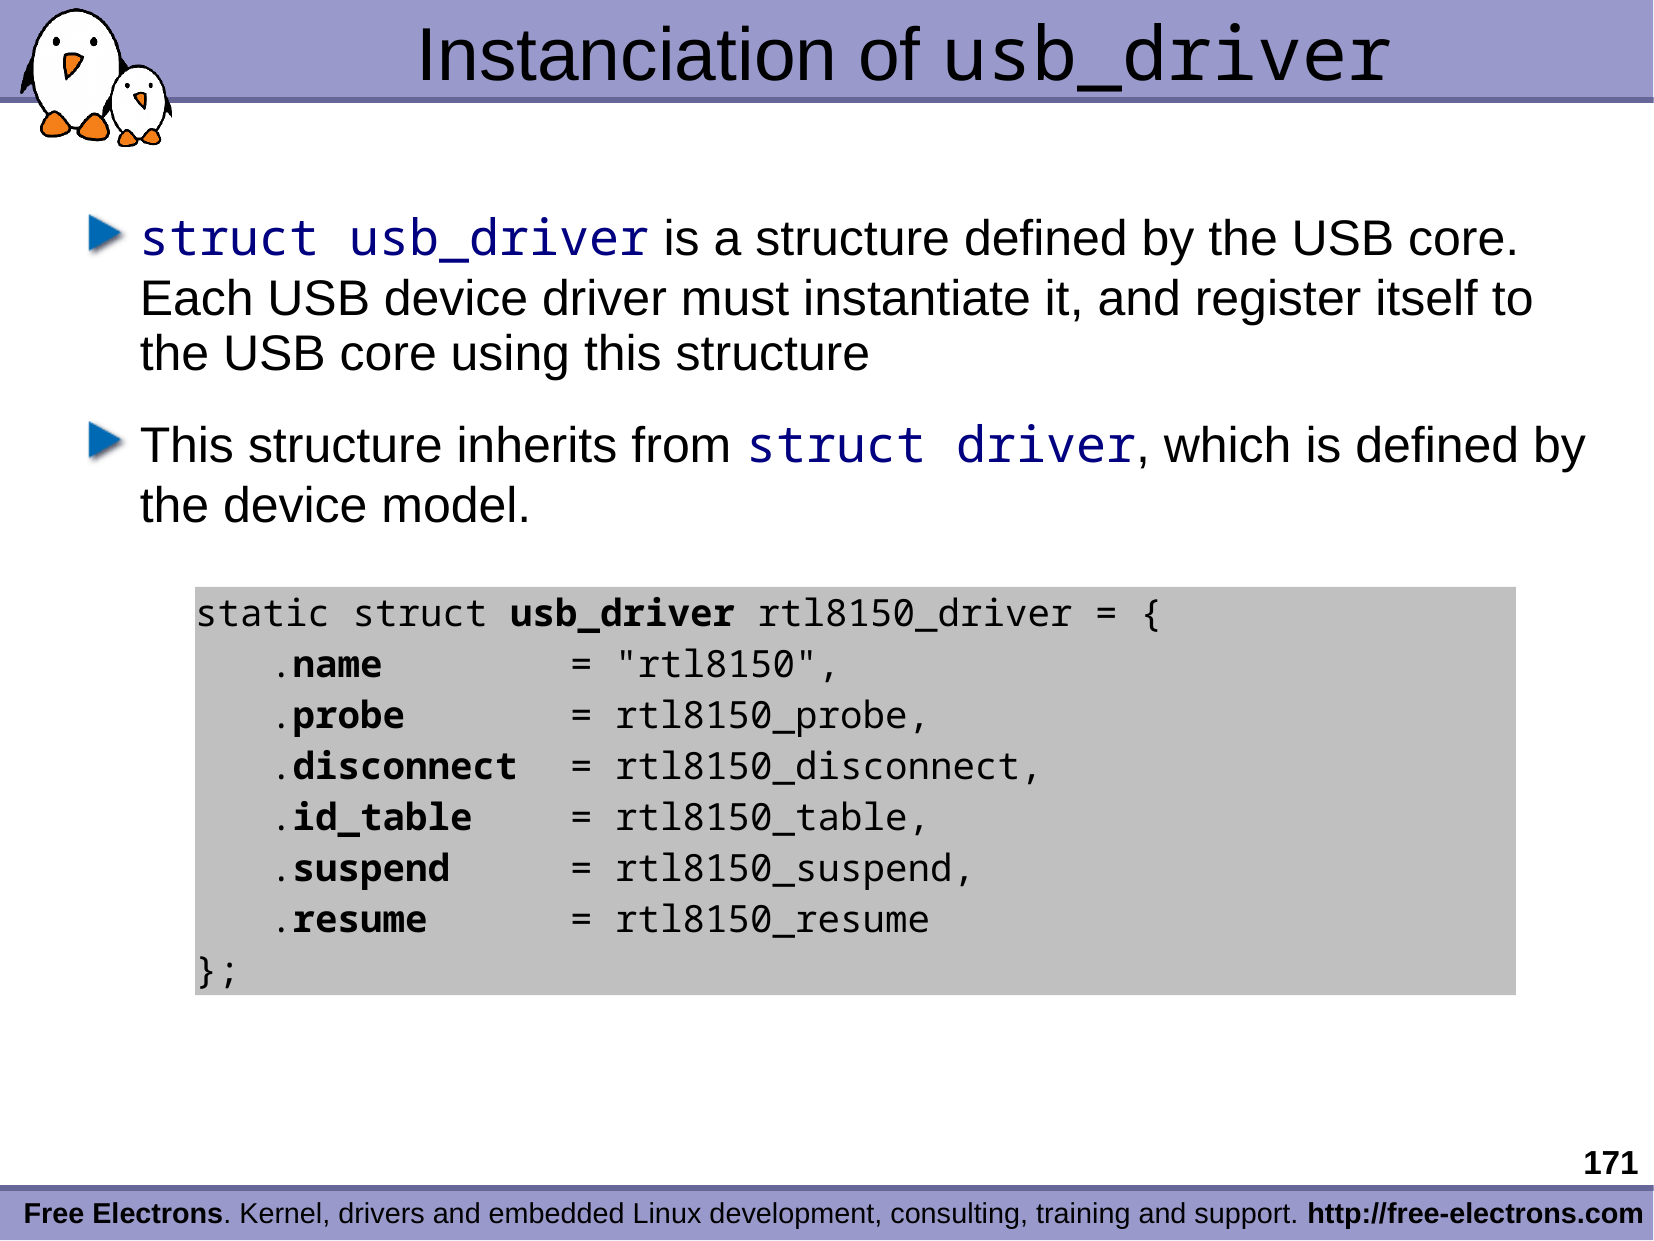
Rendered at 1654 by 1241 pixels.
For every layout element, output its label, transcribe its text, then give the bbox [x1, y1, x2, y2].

list struct usb_driver is a structure defined by the USB core. Each USB device driver must instantiate it, and register itself to the USB core using this structure This structure inherits from struct driver, which is defined by the device model. [68, 201, 1592, 1118]
text_box static struct usb_driver rtl8150_driver = { .name = "rtl8150", .probe = rtl8150_probe, .disconnect = rtl8150_disconnect, .id_table = rtl8150_table, .suspend = rtl8150_suspend, .resume = rtl8150_resume }; [195, 586, 1516, 976]
picture [20, 8, 172, 147]
title Instanciation of usb_driver [178, 4, 1631, 99]
